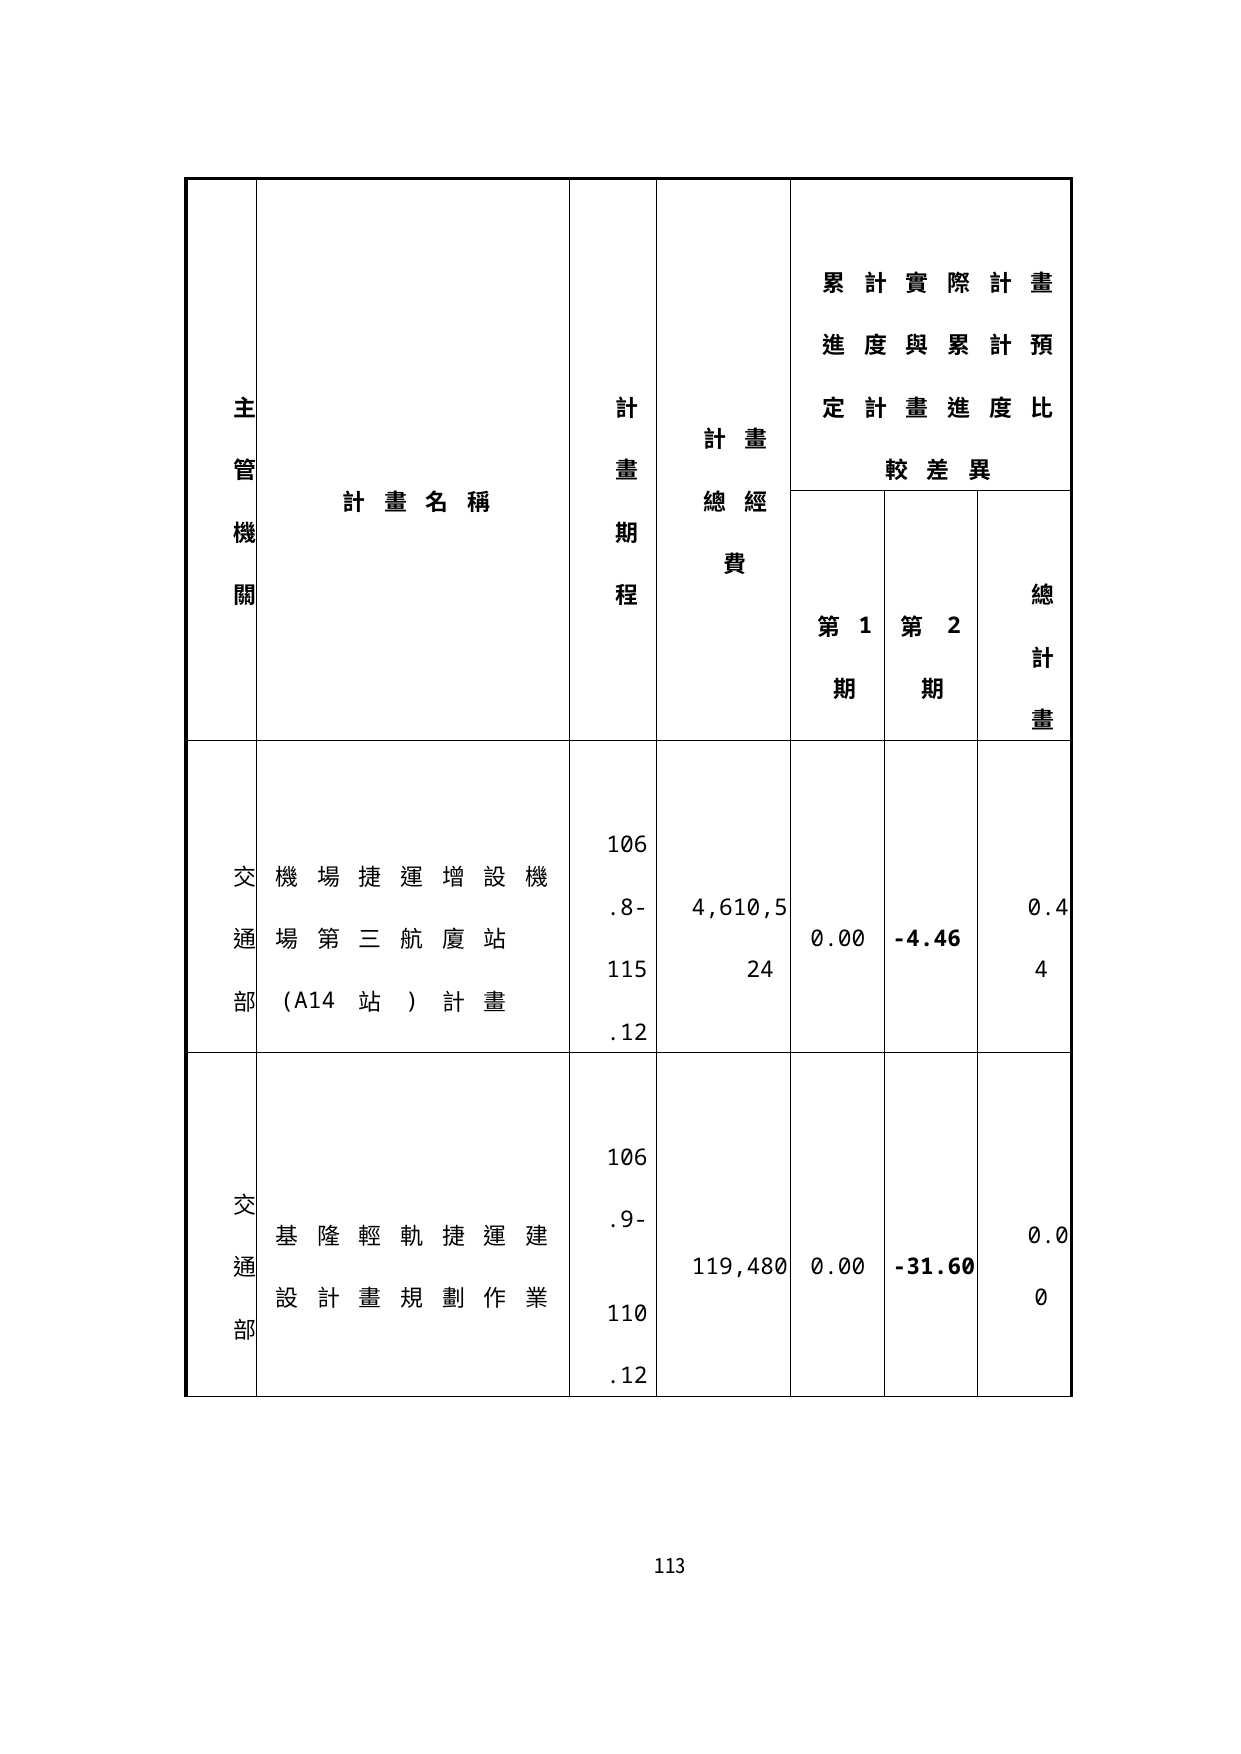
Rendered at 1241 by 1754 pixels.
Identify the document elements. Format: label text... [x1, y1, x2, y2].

table_cell 基隆輕軌捷運建設計畫規劃作業 [257, 1053, 569, 1396]
table_header 計畫名稱 [257, 180, 569, 740]
table_cell 交通部 [188, 1053, 256, 1396]
table_cell 第2期 [885, 491, 977, 740]
table_header 計畫總經費 [657, 180, 790, 740]
table_header 主管機關 [188, 180, 256, 740]
table_cell 106.9- 110.12 [570, 1053, 656, 1396]
table_cell 4,610,524 [657, 741, 790, 1052]
table_cell 0.44 [978, 741, 1070, 1052]
table_cell 119,480 [657, 1053, 790, 1396]
table_header 累計實際計畫進度與累計預定計畫進度比較差異 [791, 180, 1070, 490]
table_cell 0.00 [791, 741, 884, 1052]
table_cell 機場捷運增設機場第三航廈站(A14站)計畫 [257, 741, 569, 1052]
table_cell 0.00 [791, 1053, 884, 1396]
table_cell 第1期 [791, 491, 884, 740]
table_cell 總計畫 [978, 491, 1070, 740]
table_cell -31.60 [885, 1053, 977, 1396]
table_cell 106.8- 115.12 [570, 741, 656, 1052]
table_cell -4.46 [885, 741, 977, 1052]
table_header 計畫 期程 [570, 180, 656, 740]
table_cell 交通部 [188, 741, 256, 1052]
table_cell 0.00 [978, 1053, 1070, 1396]
